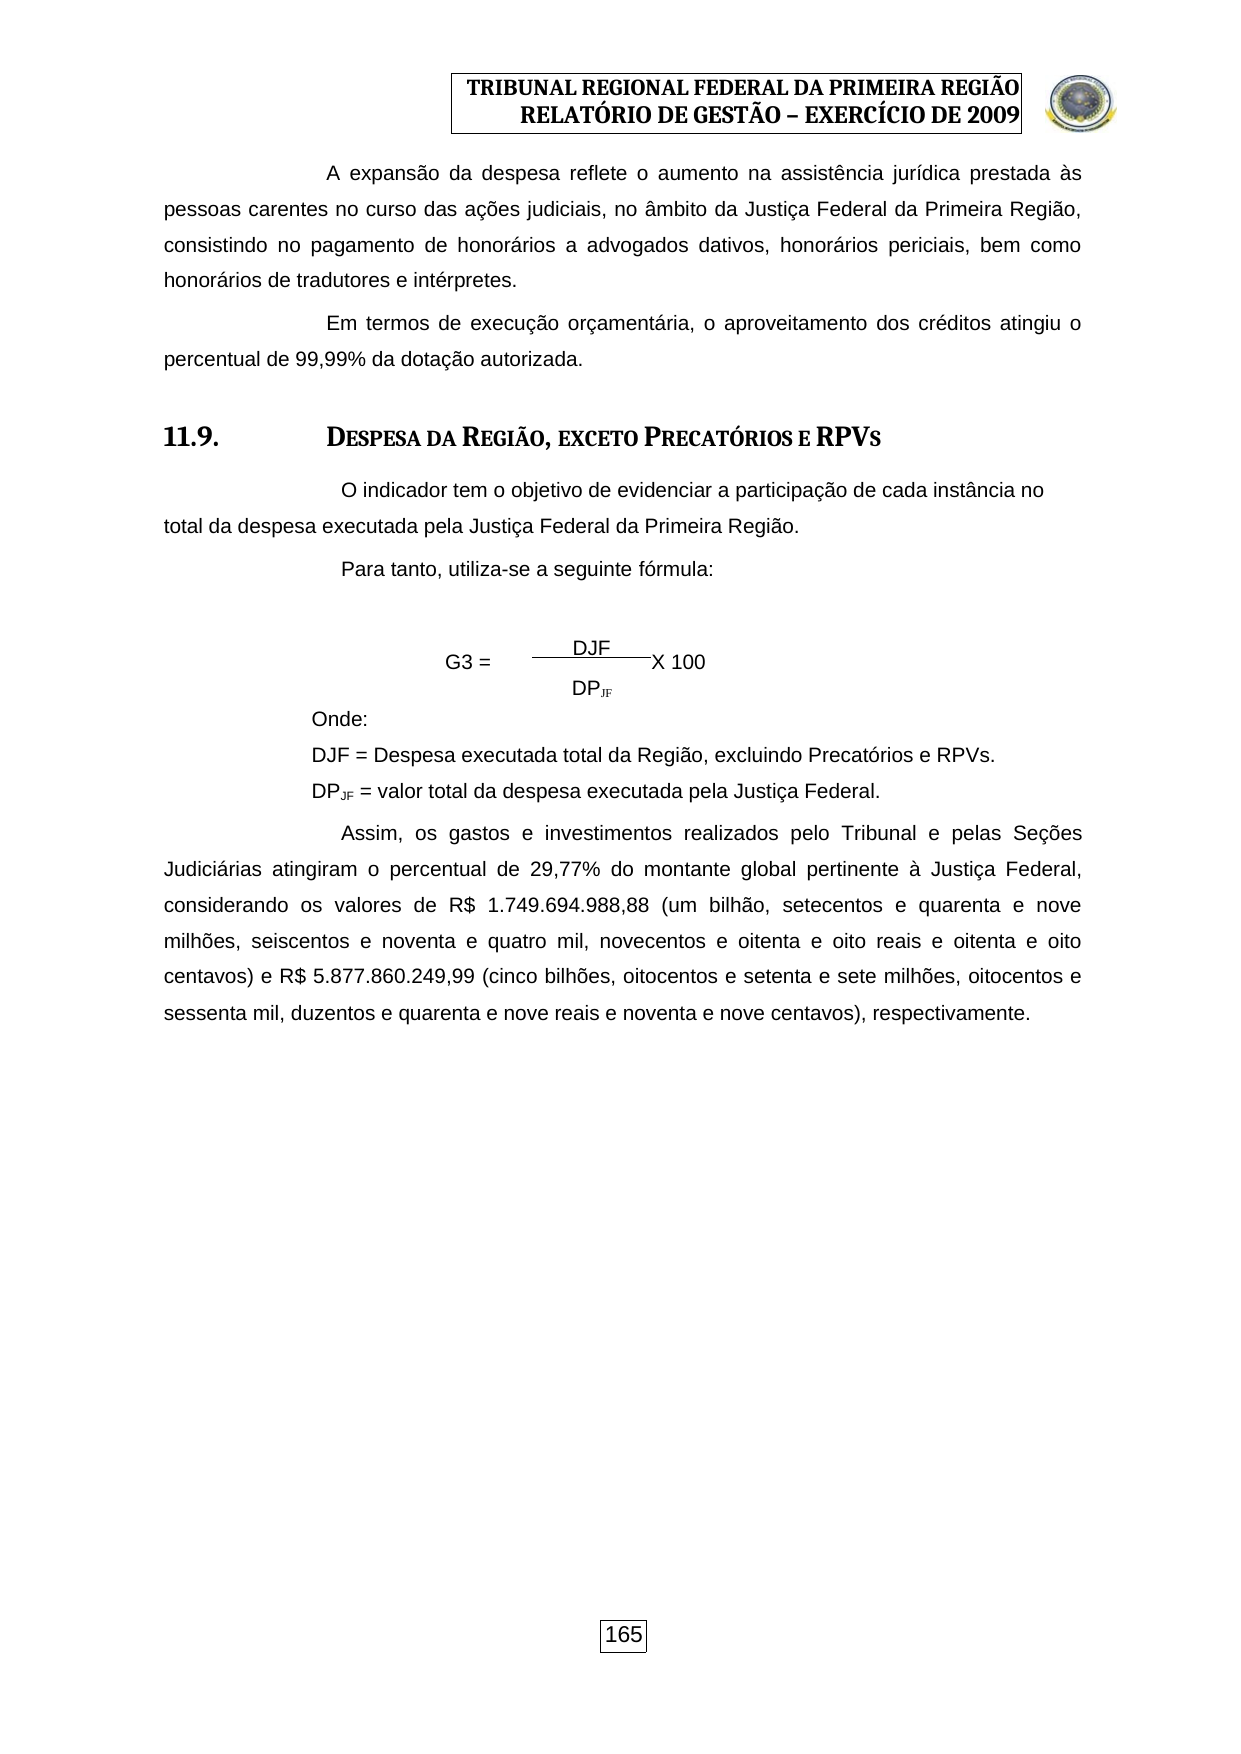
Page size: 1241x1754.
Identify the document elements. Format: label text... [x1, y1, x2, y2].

picture [1045, 75, 1117, 133]
text Onde: [311, 706, 1123, 730]
text DJF = Despesa executada total da Região, excluindo Precatórios e RPVs. DPJF = valor total da despesa executada pela Justiça Federal. [311, 742, 997, 802]
text G3 = DJF X 100 [445, 642, 1123, 677]
text Assim, os gastos e investimentos realizados pelo Tribunal e pelas Seções Judiciárias atingiram o percentual de 29,77% do montante global pertinente à Justiça Federal, considerando os valores de R$ 1.749.694.988,88 (um bilhão, setecentos e quarenta e nove milhões, seiscentos e noventa e quatro mil, novecentos e oitenta e oito reais e oitenta e oito centavos) e R$ 5.877.860.249,99 (cinco bilhões, oitocentos e setenta e sete milhões, oitocentos e sessenta mil, duzentos e quarenta e nove reais e noventa e nove centavos), respectivamente. [163, 821, 1083, 1024]
subtitle DESPESA DA REGIÃO, EXCETO PRECATÓRIOS E RPVS [163, 420, 1123, 454]
text O indicador tem o objetivo de evidenciar a participação de cada instância no total da despesa executada pela Justiça Federal da Primeira Região. [163, 478, 1083, 538]
text DPJF [297, 677, 886, 700]
text Em termos de execução orçamentária, o aproveitamento dos créditos atingiu o percentual de 99,99% da dotação autorizada. [163, 311, 1083, 370]
text Para tanto, utiliza-se a seguinte fórmula: [341, 556, 1123, 580]
text A expansão da despesa reflete o aumento na assistência jurídica prestada às pessoas carentes no curso das ações judiciais, no âmbito da Justiça Federal da Primeira Região, consistindo no pagamento de honorários a advogados dativos, honorários periciais, bem como honorários de tradutores e intérpretes. [163, 161, 1083, 292]
